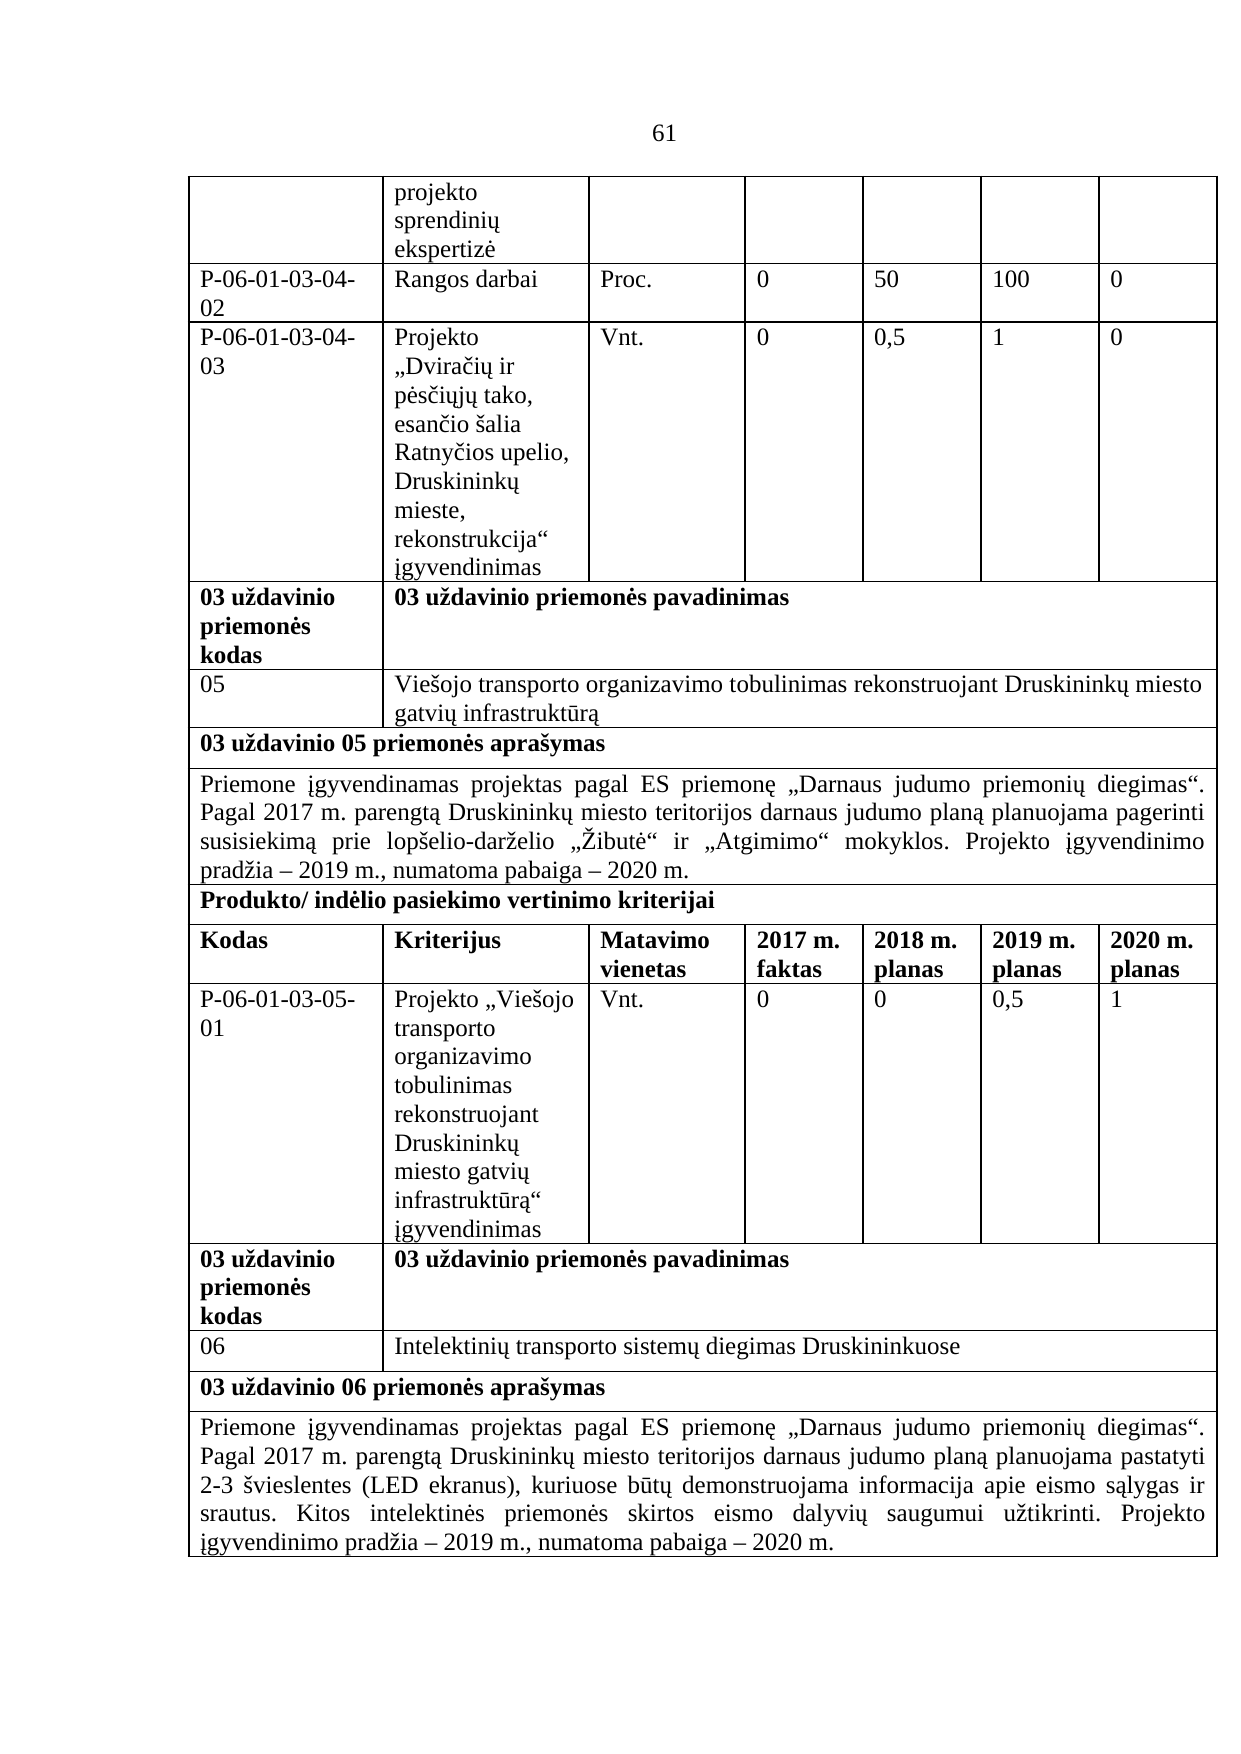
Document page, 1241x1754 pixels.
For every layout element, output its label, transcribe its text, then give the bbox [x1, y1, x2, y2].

table_cell Produkto/ indėlio pasiekimo vertinimo kriterijai [190, 885, 1216, 924]
table_cell 100 [982, 264, 1098, 321]
table_cell 0 [864, 984, 980, 1243]
table_cell [190, 177, 382, 263]
table_cell 1 [1100, 984, 1216, 1243]
table_cell 2020 m. planas [1100, 925, 1216, 983]
table_cell [746, 177, 862, 263]
table_cell Matavimo vienetas [590, 925, 744, 983]
table_cell 0 [1100, 323, 1216, 581]
table_cell 2018 m. planas [864, 925, 980, 983]
table_cell Proc. [590, 264, 744, 321]
table_cell 03 uždavinio priemonės pavadinimas [384, 1244, 1216, 1330]
table_cell 03 uždavinio priemonės kodas [190, 582, 382, 668]
table_cell Vnt. [590, 984, 744, 1243]
table_cell 03 uždavinio 05 priemonės aprašymas [190, 728, 1216, 768]
table_cell 50 [864, 264, 980, 321]
table_cell 2017 m. faktas [746, 925, 862, 983]
table_cell Kodas [190, 925, 382, 983]
table_cell P-06-01-03-04-02 [190, 264, 382, 321]
table_cell [1100, 177, 1216, 263]
table_cell 03 uždavinio 06 priemonės aprašymas [190, 1372, 1216, 1411]
table_cell 0 [746, 984, 862, 1243]
table_cell Rangos darbai [384, 264, 588, 321]
table_cell 0 [746, 323, 862, 581]
table_cell projekto sprendinių ekspertizė [384, 177, 588, 263]
table_cell 06 [190, 1331, 382, 1371]
table_cell Viešojo transporto organizavimo tobulinimas rekonstruojant Druskininkų miesto gatvių infrastruktūrą [384, 670, 1216, 727]
table_cell 05 [190, 670, 382, 727]
table_cell P-06-01-03-04-03 [190, 323, 382, 581]
table_cell 03 uždavinio priemonės kodas [190, 1244, 382, 1330]
table_cell Priemone įgyvendinamas projektas pagal ES priemonę „Darnaus judumo priemonių diegimas“. Pagal 2017 m. parengtą Druskininkų miesto teritorijos darnaus judumo planą planuojama pagerinti susisiekimą prie lopšelio-darželio „Žibutė“ ir „Atgimimo“ mokyklos. Projekto įgyvendinimo pradžia – 2019 m., numatoma pabaiga – 2020 m. [190, 769, 1216, 884]
table_cell [864, 177, 980, 263]
table_cell Kriterijus [384, 925, 588, 983]
table_cell 1 [982, 323, 1098, 581]
table_cell 0 [746, 264, 862, 321]
table_cell Projekto „Dviračių ir pėsčiųjų tako, esančio šalia Ratnyčios upelio, Druskininkų mieste, rekonstrukcija“ įgyvendinimas [384, 323, 588, 581]
table_cell 0,5 [864, 323, 980, 581]
table_cell Intelektinių transporto sistemų diegimas Druskininkuose [384, 1331, 1216, 1371]
table_cell [590, 177, 744, 263]
table_cell 03 uždavinio priemonės pavadinimas [384, 582, 1216, 668]
table_cell Projekto „Viešojo transporto organizavimo tobulinimas rekonstruojant Druskininkų miesto gatvių infrastruktūrą“ įgyvendinimas [384, 984, 588, 1243]
table_cell [982, 177, 1098, 263]
table_cell Priemone įgyvendinamas projektas pagal ES priemonę „Darnaus judumo priemonių diegimas“. Pagal 2017 m. parengtą Druskininkų miesto teritorijos darnaus judumo planą planuojama pastatyti 2-3 švieslentes (LED ekranus), kuriuose būtų demonstruojama informacija apie eismo sąlygas ir srautus. Kitos intelektinės priemonės skirtos eismo dalyvių saugumui užtikrinti. Projekto įgyvendinimo pradžia – 2019 m., numatoma pabaiga – 2020 m. [190, 1412, 1216, 1556]
table_cell Vnt. [590, 323, 744, 581]
table_cell 0 [1100, 264, 1216, 321]
table_cell 2019 m. planas [982, 925, 1098, 983]
table_cell P-06-01-03-05-01 [190, 984, 382, 1243]
table_cell 0,5 [982, 984, 1098, 1243]
